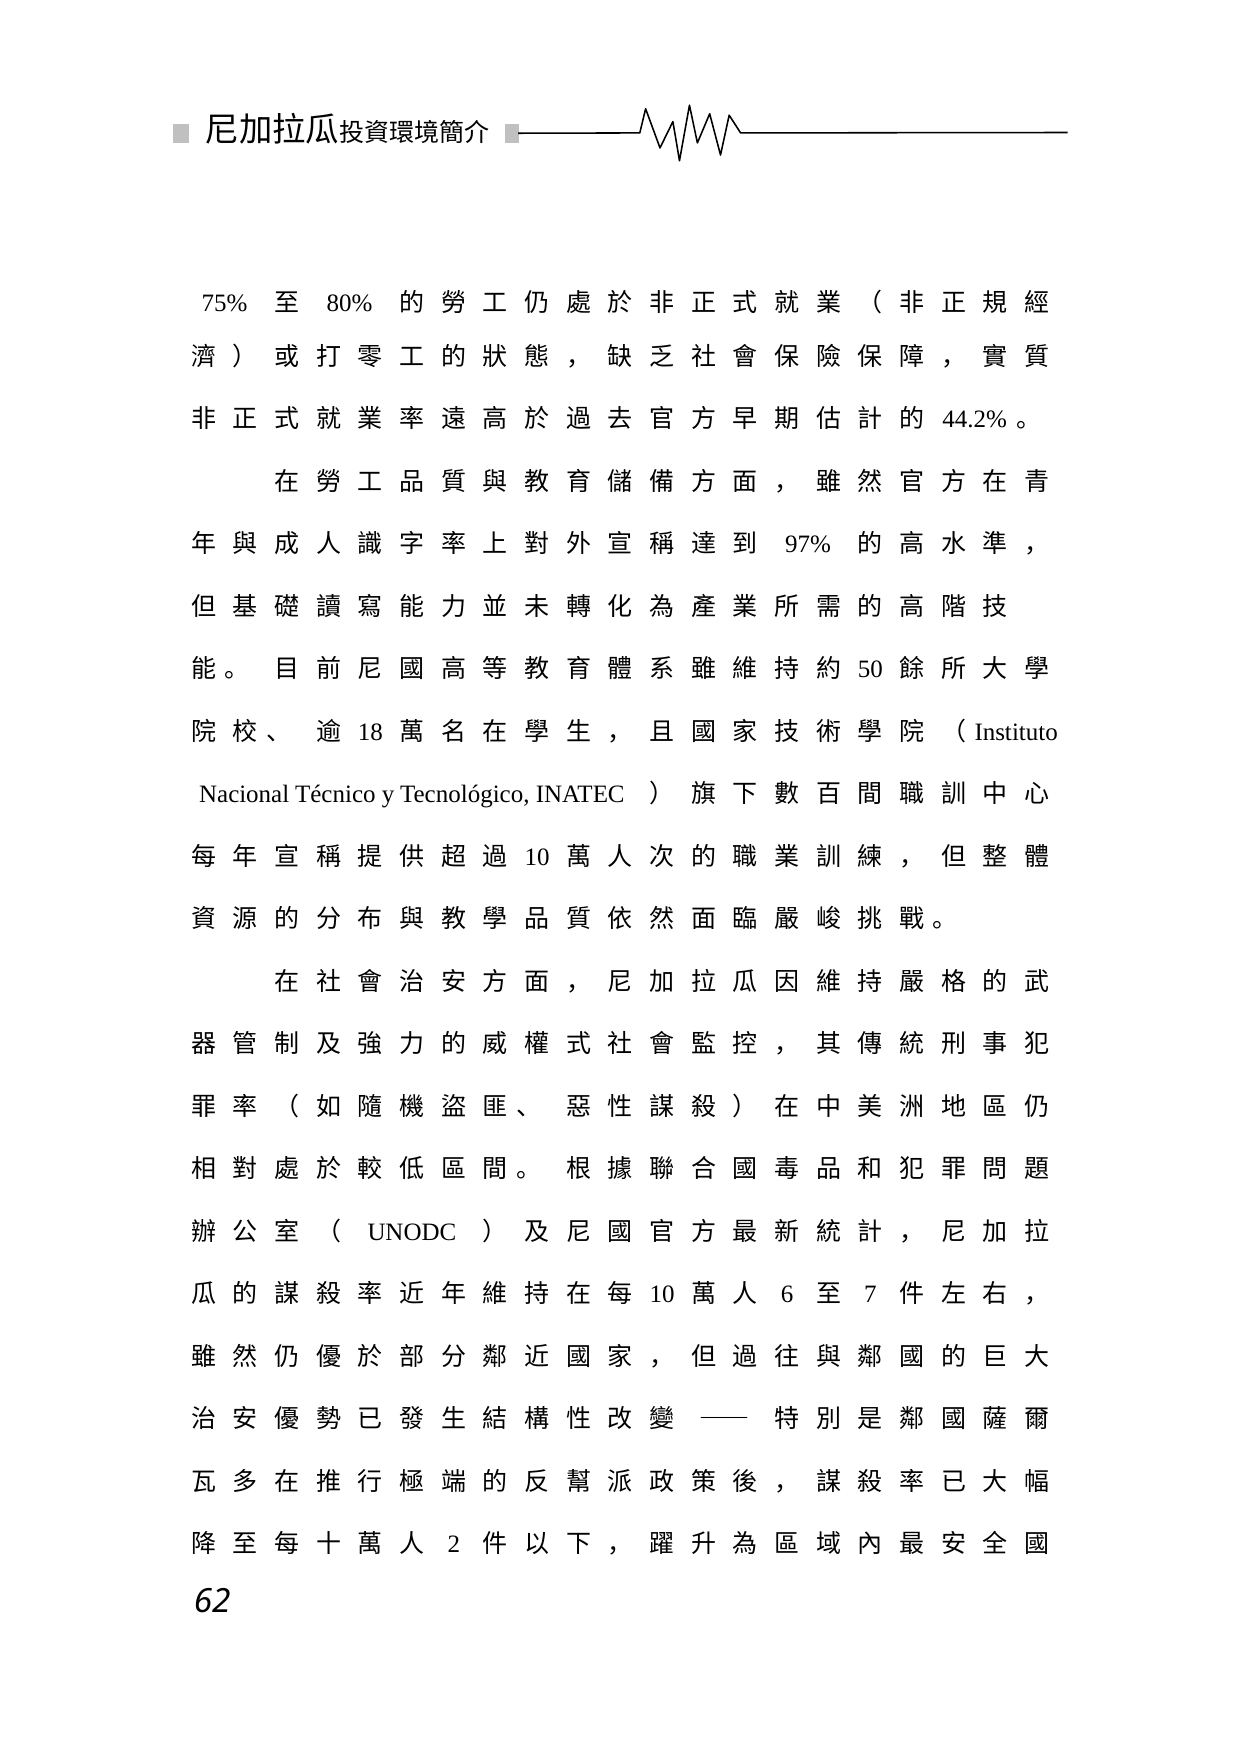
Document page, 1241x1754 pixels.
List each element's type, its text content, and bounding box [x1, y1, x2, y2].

text 75%至80%的勞工仍處於非正式就業（非正規經濟）或打零工的狀態，缺乏社會保險保障，實質非正式就業率遠高於過去官方早期估計的44.2%。 [183, 250, 1058, 438]
text 在社會治安方面，尼加拉瓜因維持嚴格的武器管制及強力的威權式社會監控，其傳統刑事犯罪率（如隨機盜匪、惡性謀殺）在中美洲地區仍相對處於較低區間。根據聯合國毒品和犯罪問題辦公室（UNODC）及尼國官方最新統計，尼加拉瓜的謀殺率近年維持在每10萬人6至7件左右，雖然仍優於部分鄰近國家，但過往與鄰國的巨大治安優勢已發生結構性改變——特別是鄰國薩爾瓦多在推行極端的反幫派政策後，謀殺率已大幅降至每十萬人2件以下，躍升為區域內最安全國 [183, 938, 1058, 1563]
text 在勞工品質與教育儲備方面，雖然官方在青年與成人識字率上對外宣稱達到97%的高水準，但基礎讀寫能力並未轉化為產業所需的高階技能。目前尼國高等教育體系雖維持約50餘所大學院校、逾18萬名在學生，且國家技術學院（Instituto Nacional Técnico y Tecnológico, INATEC）旗下數百間職訓中心每年宣稱提供超過10萬人次的職業訓練，但整體資源的分布與教學品質依然面臨嚴峻挑戰。 [183, 438, 1058, 938]
